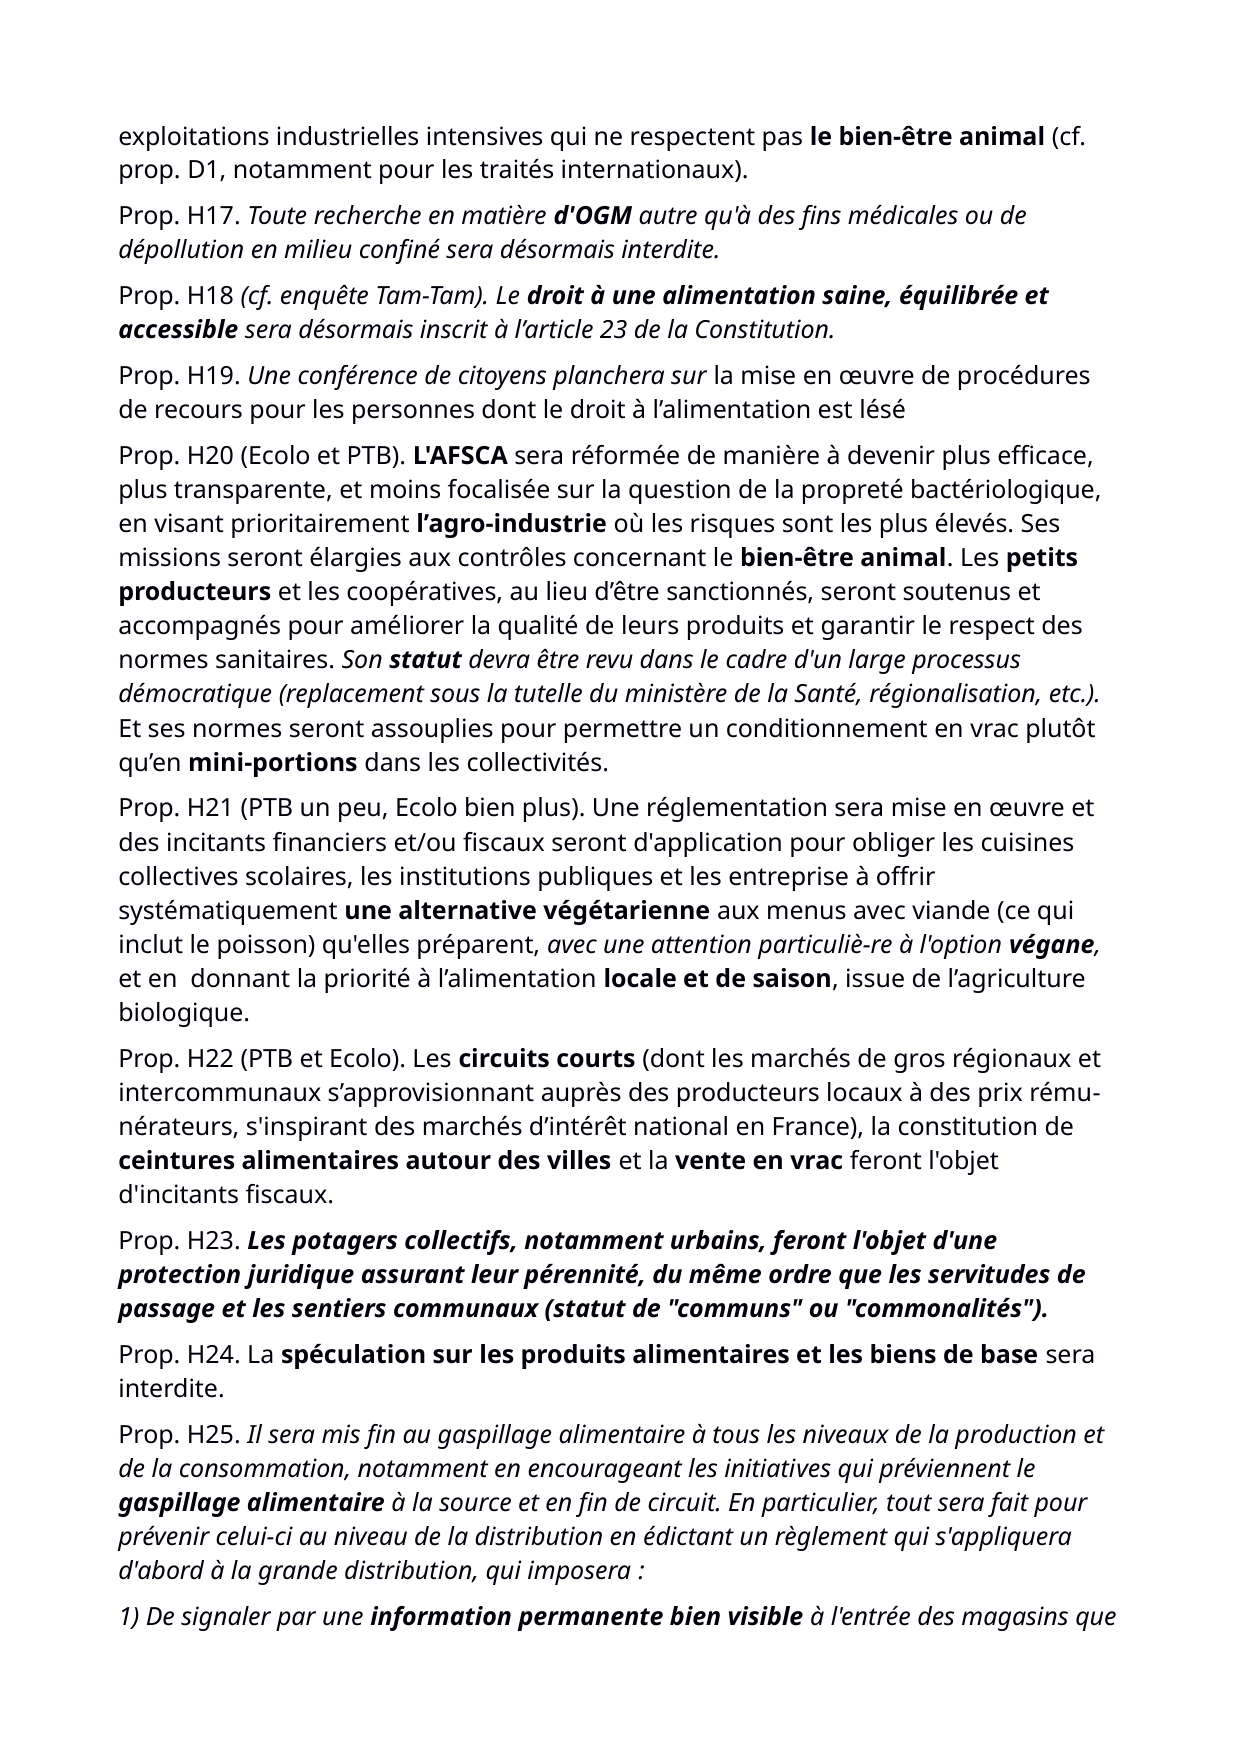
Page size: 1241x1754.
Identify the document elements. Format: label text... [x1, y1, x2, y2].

text 1) De signaler par une information permanente bien visible à l'entrée des magasins que [118, 1598, 1122, 1632]
text Prop. H21 (PTB un peu, Ecolo bien plus). Une réglementation sera mise en œuvre et des incitants financiers et/ou fiscaux seront d'application pour obliger les cuisines collectives scolaires, les institutions publiques et les entreprise à offrir systématiquement une alternative végétarienne aux menus avec vi­ande (ce qui inclut le poisson) qu'elles préparent, avec une attention particuliè-re à l'option végane, et en donnant la priorité à l’alimentation locale et de saison, issue de l’agriculture biologique. [118, 790, 1122, 1028]
text Prop. H17. Toute recherche en matière d'OGM autre qu'à des fins médicales ou de dépollution en milieu confiné sera désormais interdite. [118, 198, 1122, 266]
text exploitations industrielles intensives qui ne respec­tent pas le bien-être animal (cf. prop. D1, notamment pour les traités internationaux). [118, 118, 1122, 186]
text Prop. H23. Les potagers collectifs, notamment urbains, feront l'objet d'une protection juridique assurant leur pérennité, du même ordre que les servitudes de passage et les sentiers communaux (statut de "communs" ou "commonalités"). [118, 1222, 1122, 1324]
text Prop. H22 (PTB et Ecolo). Les circuits courts (dont les marchés de gros régio­naux et inter­com­munaux s’approvisionnant auprès des producteurs locaux à des prix rému­néra­teurs, s'inspirant des marchés d’intérêt national en France), la constitution de ceintures alimentaires autour des villes et la vente en vrac feront l'objet d'incitants fiscaux. [118, 1040, 1122, 1211]
text Prop. H24. La spéculation sur les produits alimentaires et les biens de base sera interdite. [118, 1336, 1122, 1404]
text Prop. H19. Une conférence de citoyens planchera sur la mise en œuvre de pr­océdures de recours pour les personnes dont le droit à l’alimentation est lésé [118, 358, 1122, 426]
text Prop. H25. Il sera mis fin au gaspillage alimentaire à tous les niveaux de la production et de la consommation, notamment en encourageant les initiati­ves qui préviennent le gaspillage alimentaire à la source et en fin de circuit. En particulier, tout sera fait pour prévenir celui-ci au niveau de la distribution en édictant un règlement qui s'appliquera d'abord à la grande distribution, qui imposera : [118, 1416, 1122, 1587]
text Prop. H18 (cf. enquête Tam-Tam). Le droit à une alimentation saine, équi­librée et accessible sera désormais inscrit à l’article 23 de la Constitution. [118, 278, 1122, 346]
text Prop. H20 (Ecolo et PTB). L'AFSCA sera réformée de mani­è­re à devenir plus efficace, plus transparente, et moins focalisée sur la ques­tion de la propreté bactériologique, en visant prioritairement l’agro-industrie où les risques sont les plus élevés. Ses missions seront élargies aux contrôles con­cer­nant le bien-être animal. Les petits producteurs et les coo­pératives, au lieu d’être sanction­nés, seront soutenus et accompagnés pour amé­liorer la qualité de leurs pro­duits et garantir le respect des normes sanitaires. Son statut devra être revu dans le cadre d'un large processus démocratique (replacement sous la tutelle du ministère de la Santé, régionalisation, etc.). Et ses normes seront assouplies pour permettre un conditionnement en vrac plutôt qu’en mini-portions dans les collectivités. [118, 438, 1122, 778]
